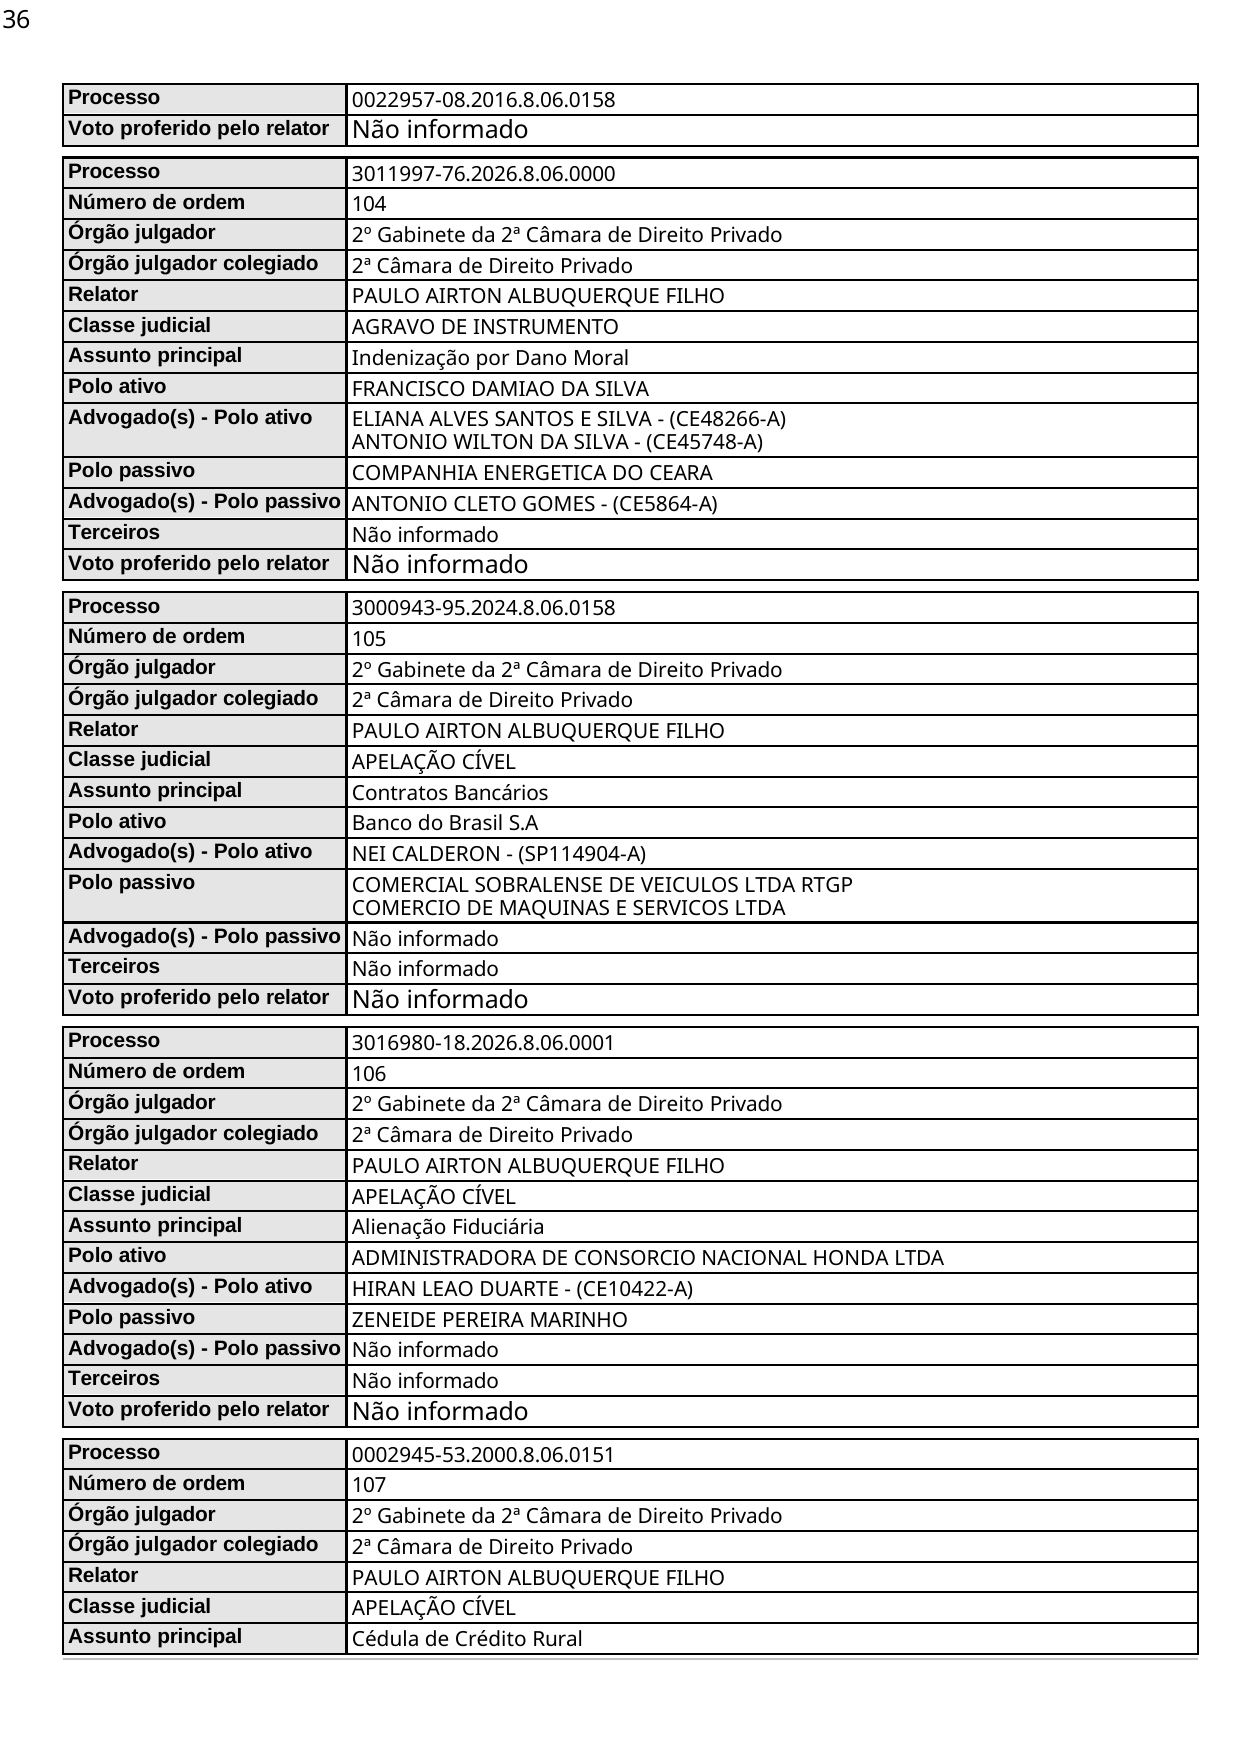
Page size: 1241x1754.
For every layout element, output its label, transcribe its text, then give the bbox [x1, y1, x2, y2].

table_cell Indenização por Dano Moral [348, 343, 1197, 372]
table_cell HIRAN LEAO DUARTE - (CE10422-A) [348, 1274, 1197, 1302]
table_cell Não informado [348, 985, 1197, 1014]
table_cell Não informado [348, 1335, 1197, 1364]
table_cell Número de ordem [64, 189, 345, 218]
table_cell ZENEIDE PEREIRA MARINHO [348, 1305, 1197, 1333]
table_cell Voto proferido pelo relator [64, 550, 345, 579]
table_cell 2ª Câmara de Direito Privado [348, 1532, 1197, 1561]
table_header 3011997-76.2026.8.06.0000 [348, 159, 1197, 187]
table_cell Não informado [348, 520, 1197, 548]
table_cell COMERCIAL SOBRALENSE DE VEICULOS LTDA RTGP COMERCIO DE MAQUINAS E SERVICOS LTDA [348, 870, 1197, 921]
table_cell Alienação Fiduciária [348, 1212, 1197, 1241]
table_cell Assunto principal [64, 1212, 345, 1241]
table_cell NEI CALDERON - (SP114904-A) [348, 839, 1197, 868]
table_cell PAULO AIRTON ALBUQUERQUE FILHO [348, 1563, 1197, 1591]
table_cell Relator [64, 716, 345, 745]
table_cell Polo ativo [64, 1243, 345, 1272]
table_cell Polo ativo [64, 808, 345, 837]
table_cell Polo passivo [64, 458, 345, 487]
table_cell Voto proferido pelo relator [64, 985, 345, 1014]
table_cell Advogado(s) - Polo passivo [64, 1335, 345, 1364]
table_header 0022957-08.2016.8.06.0158 [348, 85, 1197, 113]
table_cell Polo ativo [64, 374, 345, 402]
table_header Processo [64, 1440, 345, 1468]
table_cell Advogado(s) - Polo ativo [64, 839, 345, 868]
table_cell Classe judicial [64, 1182, 345, 1210]
table_cell COMPANHIA ENERGETICA DO CEARA [348, 458, 1197, 487]
table_cell 2ª Câmara de Direito Privado [348, 251, 1197, 279]
table_cell Voto proferido pelo relator [64, 116, 345, 145]
table_cell Número de ordem [64, 1059, 345, 1087]
table_cell Relator [64, 281, 345, 310]
table_cell FRANCISCO DAMIAO DA SILVA [348, 374, 1197, 402]
table_cell Órgão julgador [64, 655, 345, 683]
table_header 3000943-95.2024.8.06.0158 [348, 593, 1197, 622]
table_cell PAULO AIRTON ALBUQUERQUE FILHO [348, 281, 1197, 310]
table_cell Terceiros [64, 1366, 345, 1394]
table_cell 105 [348, 624, 1197, 653]
table_cell Não informado [348, 954, 1197, 983]
table_header 3016980-18.2026.8.06.0001 [348, 1028, 1197, 1057]
table_cell Órgão julgador colegiado [64, 685, 345, 714]
table_cell Polo passivo [64, 870, 345, 921]
table_cell Não informado [348, 116, 1197, 145]
table_cell Número de ordem [64, 624, 345, 653]
table_cell Órgão julgador colegiado [64, 251, 345, 279]
table_cell 107 [348, 1470, 1197, 1499]
table_cell APELAÇÃO CÍVEL [348, 747, 1197, 776]
table_cell Não informado [348, 924, 1197, 952]
table_cell Relator [64, 1151, 345, 1179]
table_cell Advogado(s) - Polo passivo [64, 489, 345, 517]
table_cell Banco do Brasil S.A [348, 808, 1197, 837]
table_header Processo [64, 593, 345, 622]
table_cell Relator [64, 1563, 345, 1591]
table_cell Número de ordem [64, 1470, 345, 1499]
table_cell Classe judicial [64, 747, 345, 776]
table_cell Advogado(s) - Polo passivo [64, 924, 345, 952]
table_cell Classe judicial [64, 312, 345, 341]
table_cell Contratos Bancários [348, 778, 1197, 806]
table_cell Órgão julgador [64, 1501, 345, 1530]
table_cell 2º Gabinete da 2ª Câmara de Direito Privado [348, 1501, 1197, 1530]
table_cell Órgão julgador [64, 1089, 345, 1118]
table_cell PAULO AIRTON ALBUQUERQUE FILHO [348, 716, 1197, 745]
table_cell Não informado [348, 550, 1197, 579]
table_cell Polo passivo [64, 1305, 345, 1333]
table_cell ANTONIO CLETO GOMES - (CE5864-A) [348, 489, 1197, 517]
table_cell Classe judicial [64, 1593, 345, 1622]
table_cell Órgão julgador colegiado [64, 1120, 345, 1149]
table_cell APELAÇÃO CÍVEL [348, 1182, 1197, 1210]
table_cell 104 [348, 189, 1197, 218]
table_cell APELAÇÃO CÍVEL [348, 1593, 1197, 1622]
table_cell 2ª Câmara de Direito Privado [348, 685, 1197, 714]
table_cell 2ª Câmara de Direito Privado [348, 1120, 1197, 1149]
table_cell Advogado(s) - Polo ativo [64, 404, 345, 456]
table_cell Órgão julgador colegiado [64, 1532, 345, 1561]
table_cell 2º Gabinete da 2ª Câmara de Direito Privado [348, 1089, 1197, 1118]
table_cell Assunto principal [64, 343, 345, 372]
table_cell PAULO AIRTON ALBUQUERQUE FILHO [348, 1151, 1197, 1179]
table_cell 2º Gabinete da 2ª Câmara de Direito Privado [348, 655, 1197, 683]
table_cell ELIANA ALVES SANTOS E SILVA - (CE48266-A) ANTONIO WILTON DA SILVA - (CE45748-A) [348, 404, 1197, 456]
table_cell Assunto principal [64, 1624, 345, 1653]
table_cell Advogado(s) - Polo ativo [64, 1274, 345, 1302]
table_header Processo [64, 85, 345, 113]
table_header Processo [64, 159, 345, 187]
table_cell 2º Gabinete da 2ª Câmara de Direito Privado [348, 220, 1197, 249]
table_cell Cédula de Crédito Rural [348, 1624, 1197, 1653]
table_cell Terceiros [64, 520, 345, 548]
table_cell Assunto principal [64, 778, 345, 806]
table_cell Voto proferido pelo relator [64, 1397, 345, 1426]
table_cell AGRAVO DE INSTRUMENTO [348, 312, 1197, 341]
table_cell 106 [348, 1059, 1197, 1087]
table_cell Não informado [348, 1397, 1197, 1426]
table_header 0002945-53.2000.8.06.0151 [348, 1440, 1197, 1468]
table_cell ADMINISTRADORA DE CONSORCIO NACIONAL HONDA LTDA [348, 1243, 1197, 1272]
table_cell Não informado [348, 1366, 1197, 1394]
table_cell Órgão julgador [64, 220, 345, 249]
table_cell Terceiros [64, 954, 345, 983]
table_header Processo [64, 1028, 345, 1057]
